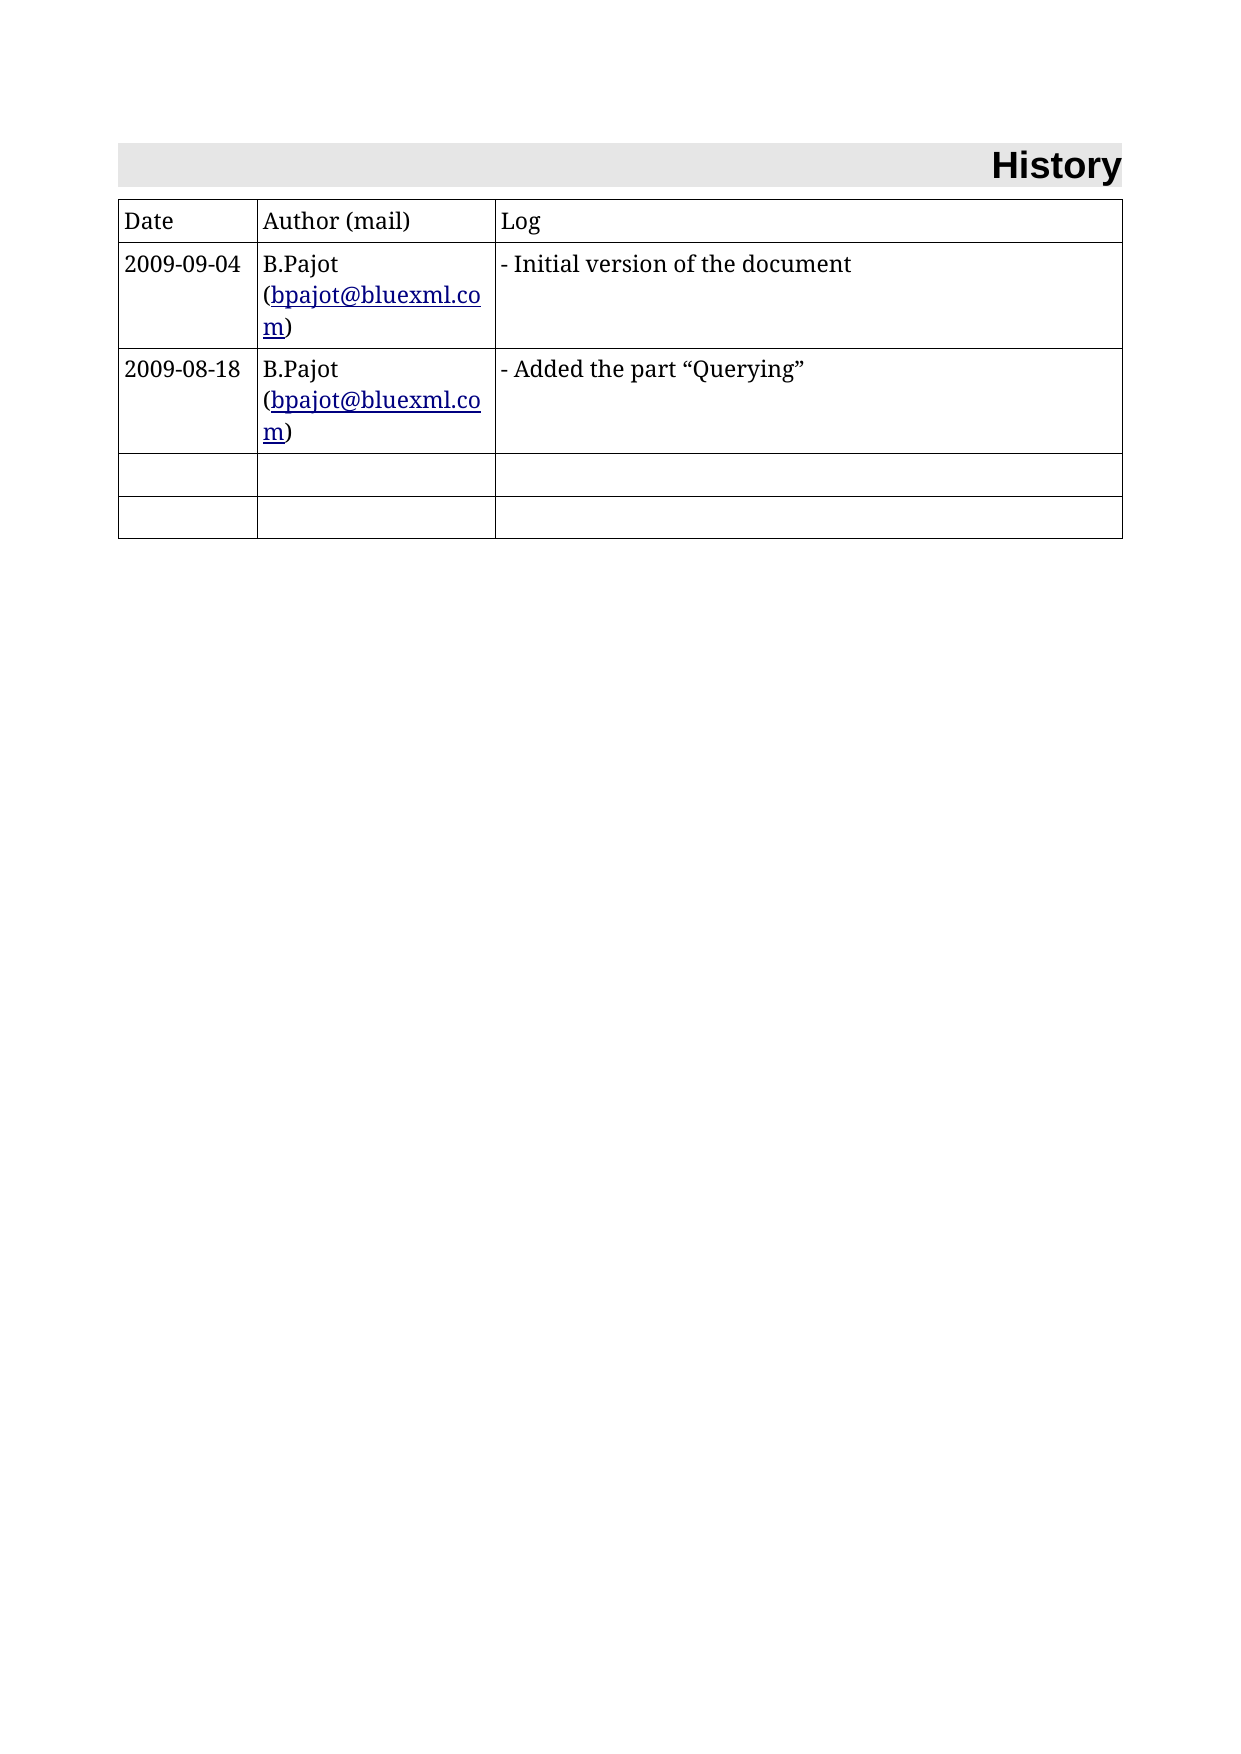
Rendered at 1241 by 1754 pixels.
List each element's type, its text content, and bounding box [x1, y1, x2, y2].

table_header Log [496, 200, 1122, 242]
table_header Date [119, 200, 257, 242]
table_cell [496, 454, 1122, 496]
table_cell [119, 497, 257, 538]
subtitle History [118, 143, 1122, 187]
table_cell B.Pajot (bpajot@bluexml.com) [258, 349, 495, 453]
table_cell [496, 497, 1122, 538]
table_cell - Initial version of the document [496, 243, 1122, 347]
table_cell [258, 497, 495, 538]
table_cell [258, 454, 495, 496]
table_cell 2009-08-18 [119, 349, 257, 453]
table_header Author (mail) [258, 200, 495, 242]
table_cell - Added the part “Querying” [496, 349, 1122, 453]
table_cell [119, 454, 257, 496]
table_cell B.Pajot (bpajot@bluexml.com) [258, 243, 495, 347]
table_cell 2009-09-04 [119, 243, 257, 347]
